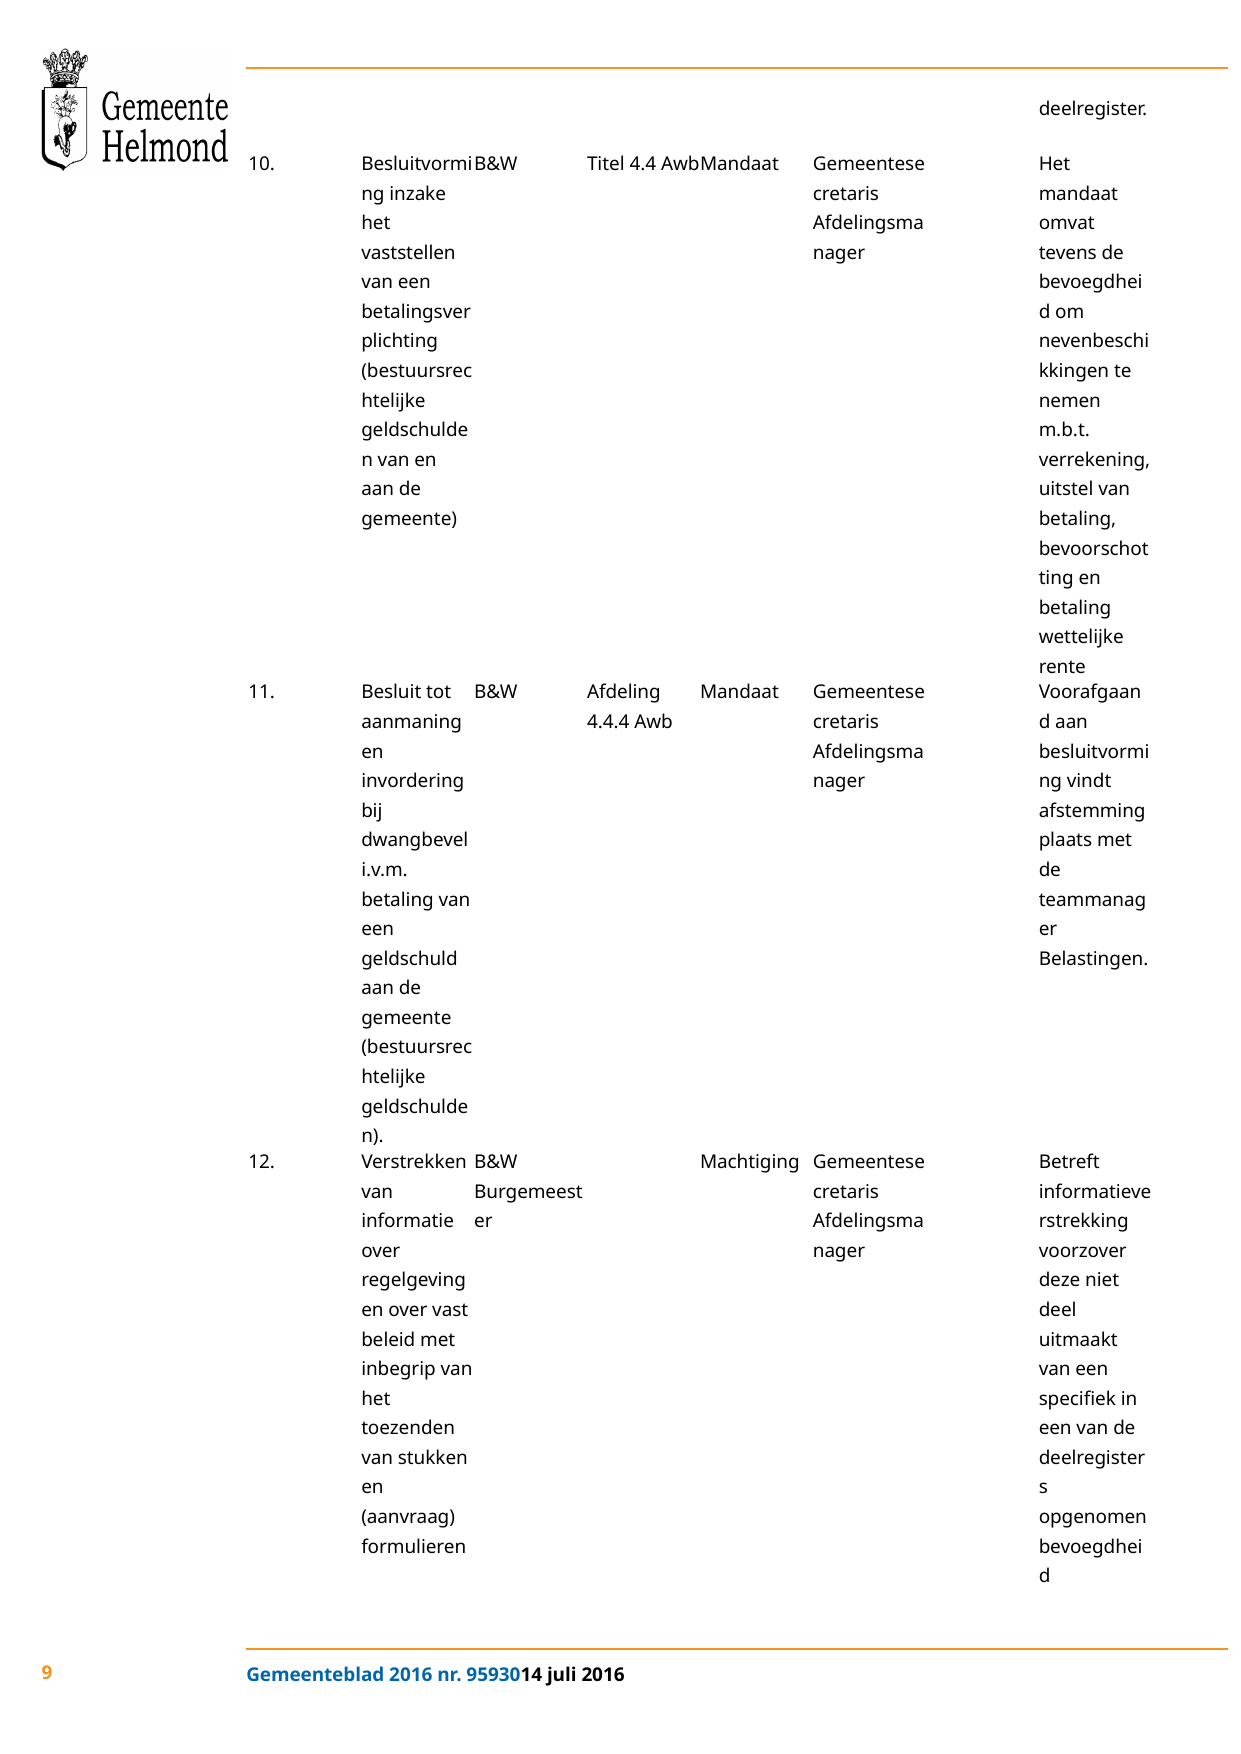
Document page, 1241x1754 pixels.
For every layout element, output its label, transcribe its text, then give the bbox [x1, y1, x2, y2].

table_cell Gemeentesecretaris Afdelingsmanager [813, 679, 926, 1148]
table_cell [926, 679, 1038, 1148]
table_cell [700, 95, 813, 150]
table_cell [587, 95, 700, 150]
table_cell Gemeentesecretaris Afdelingsmanager [813, 1148, 926, 1588]
table_cell Machtiging [700, 1148, 813, 1588]
table_cell [926, 1148, 1038, 1588]
table_cell [361, 95, 474, 150]
table_cell 10. [248, 150, 361, 679]
table_cell [474, 95, 587, 150]
table_cell Voorafgaand aan besluitvorming vindt afstemming plaats met de teammanager Belastingen. [1039, 679, 1152, 1148]
table_cell Mandaat [700, 679, 813, 1148]
table_cell 11. [248, 679, 361, 1148]
table_cell Titel 4.4 Awb [587, 150, 700, 679]
table_cell [926, 150, 1038, 679]
table_cell [813, 95, 926, 150]
table_cell B&W [474, 150, 587, 679]
table_cell Besluitvorming inzake het vaststellen van een betalingsverplichting (bestuursrechtelijke geldschulden van en aan de gemeente) [361, 150, 474, 679]
table_cell Besluit tot aanmaning en invordering bij dwangbevel i.v.m. betaling van een geldschuld aan de gemeente (bestuursrechtelijke geldschulden). [361, 679, 474, 1148]
table_cell deelregister. [1039, 95, 1152, 150]
table_cell Het mandaat omvat tevens de bevoegdheid om nevenbeschikkingen te nemen m.b.t. verrekening, uitstel van betaling, bevoorschotting en betaling wettelijke rente [1039, 150, 1152, 679]
picture [41, 47, 231, 172]
table_cell [587, 1148, 700, 1588]
table_cell Gemeentesecretaris Afdelingsmanager [813, 150, 926, 679]
table_cell Betreft informatieverstrekking voorzover deze niet deel uitmaakt van een specifiek in een van de deelregisters opgenomen bevoegdheid [1039, 1148, 1152, 1588]
table_cell Afdeling 4.4.4 Awb [587, 679, 700, 1148]
table_cell 12. [248, 1148, 361, 1588]
table_cell B&W [474, 679, 587, 1148]
table_cell [248, 95, 361, 150]
table_cell B&W Burgemeester [474, 1148, 587, 1588]
table_cell Mandaat [700, 150, 813, 679]
table_cell [926, 95, 1038, 150]
table_cell Verstrekken van informatie over regelgeving en over vast beleid met inbegrip van het toezenden van stukken en (aanvraag) formulieren [361, 1148, 474, 1588]
